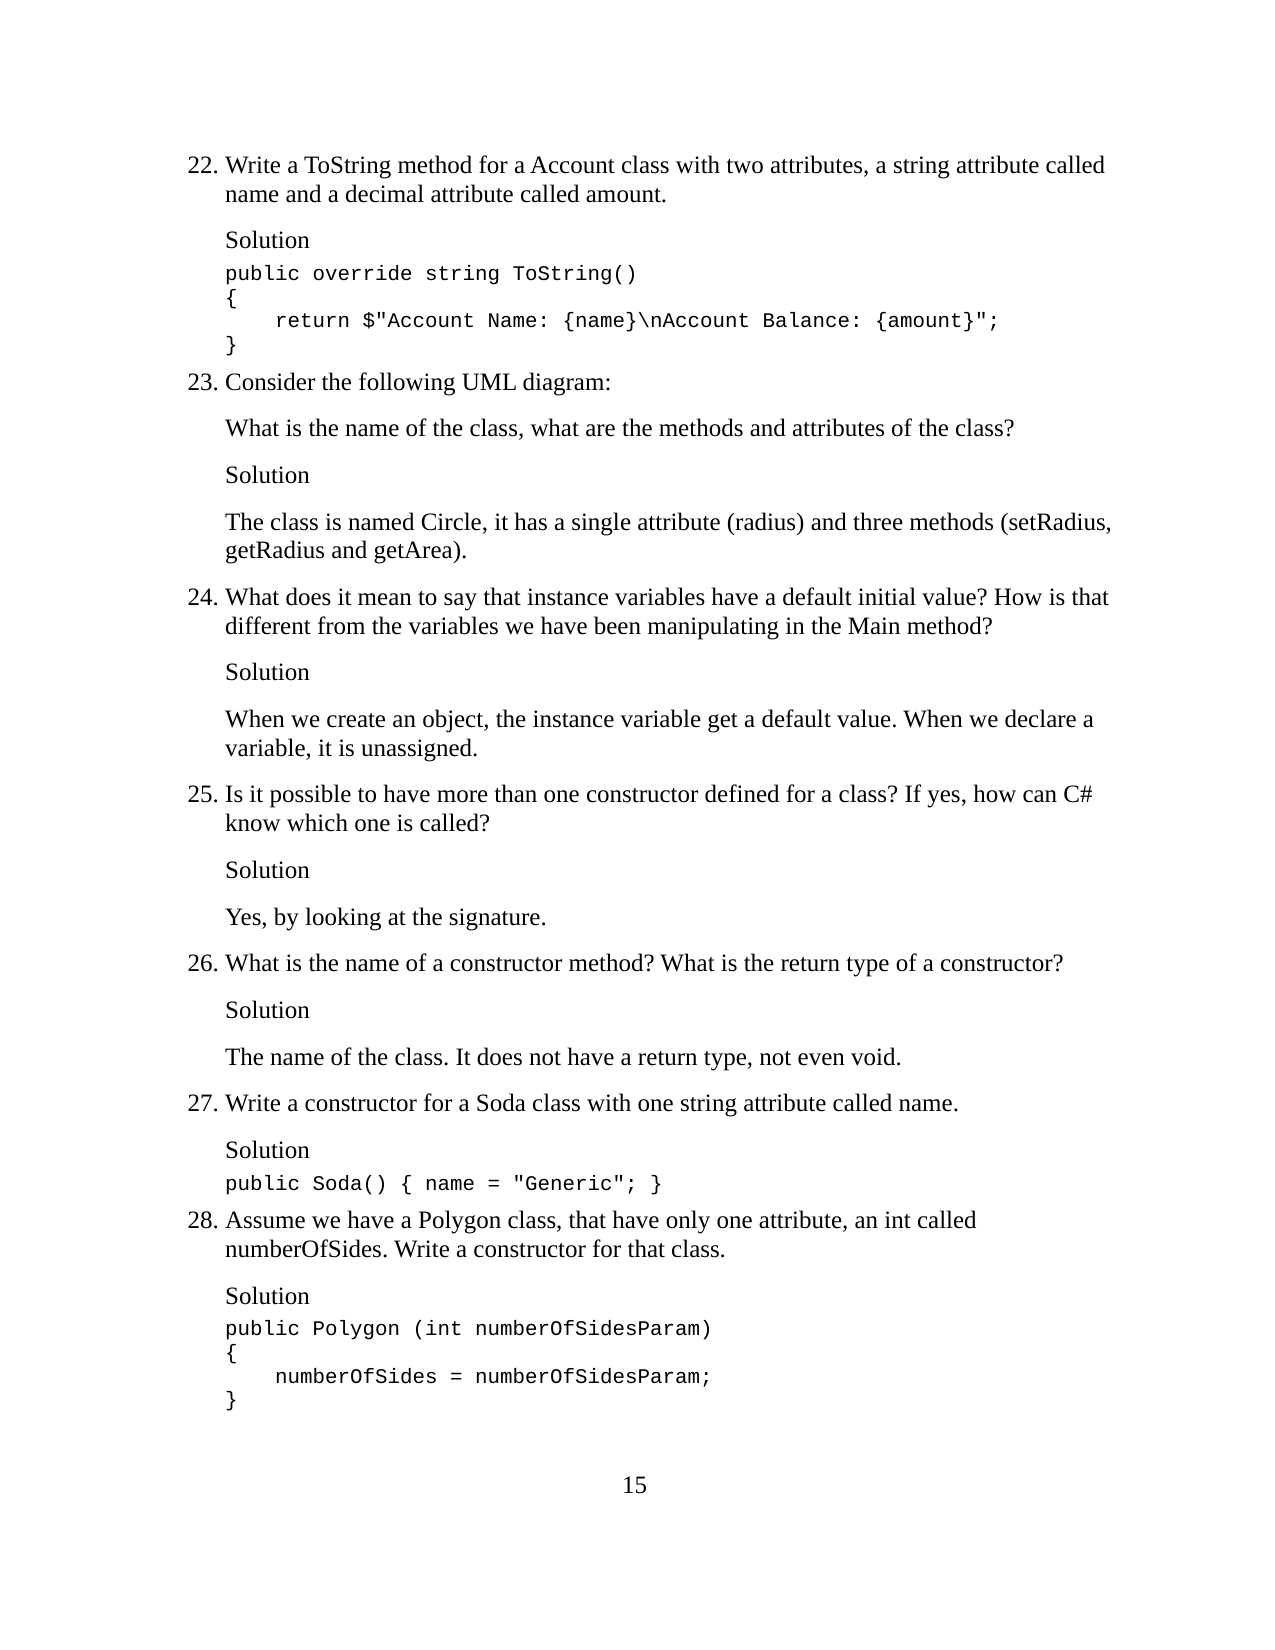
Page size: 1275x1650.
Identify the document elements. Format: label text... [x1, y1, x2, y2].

list numberOfSides = numberOfSidesParam; [187, 1366, 1125, 1389]
list } [187, 334, 1125, 358]
list Write a ToString method for a Account class with two attributes, a string attribute called name and a decimal attribute called amount. [187, 150, 1125, 207]
list public override string ToString() [187, 263, 1125, 287]
list Solution [187, 995, 1125, 1024]
list Solution [187, 225, 1125, 254]
list Write a constructor for a Soda class with one string attribute called name. [187, 1088, 1125, 1117]
list Assume we have a Polygon class, that have only one attribute, an int called numberOfSides. Write a constructor for that class. [187, 1205, 1125, 1263]
list public Polygon (int numberOfSidesParam) [187, 1318, 1125, 1342]
list { [187, 1342, 1125, 1366]
list What is the name of a constructor method? What is the return type of a constructor? [187, 948, 1125, 977]
list Is it possible to have more than one constructor defined for a class? If yes, how can C# know which one is called? [187, 779, 1125, 837]
list Solution [187, 657, 1125, 686]
list What is the name of the class, what are the methods and attributes of the class? [187, 413, 1125, 442]
list Consider the following UML diagram: [187, 367, 1125, 395]
list The name of the class. It does not have a return type, not even void. [187, 1042, 1125, 1070]
list public Soda() { name = "Generic"; } [187, 1173, 1125, 1196]
list Solution [187, 460, 1125, 489]
list Solution [187, 1281, 1125, 1309]
list { [187, 287, 1125, 310]
list Solution [187, 855, 1125, 884]
list Solution [187, 1135, 1125, 1164]
list When we create an object, the instance variable get a default value. When we declare a variable, it is unassigned. [187, 704, 1125, 762]
list The class is named Circle, it has a single attribute (radius) and three methods (setRadius, getRadius and getArea). [187, 507, 1125, 564]
list Yes, by looking at the signature. [187, 902, 1125, 930]
list What does it mean to say that instance variables have a default initial value? How is that different from the variables we have been manipulating in the Main method? [187, 582, 1125, 639]
list } [187, 1389, 1125, 1413]
list return $"Account Name: {name}\nAccount Balance: {amount}"; [187, 310, 1125, 334]
